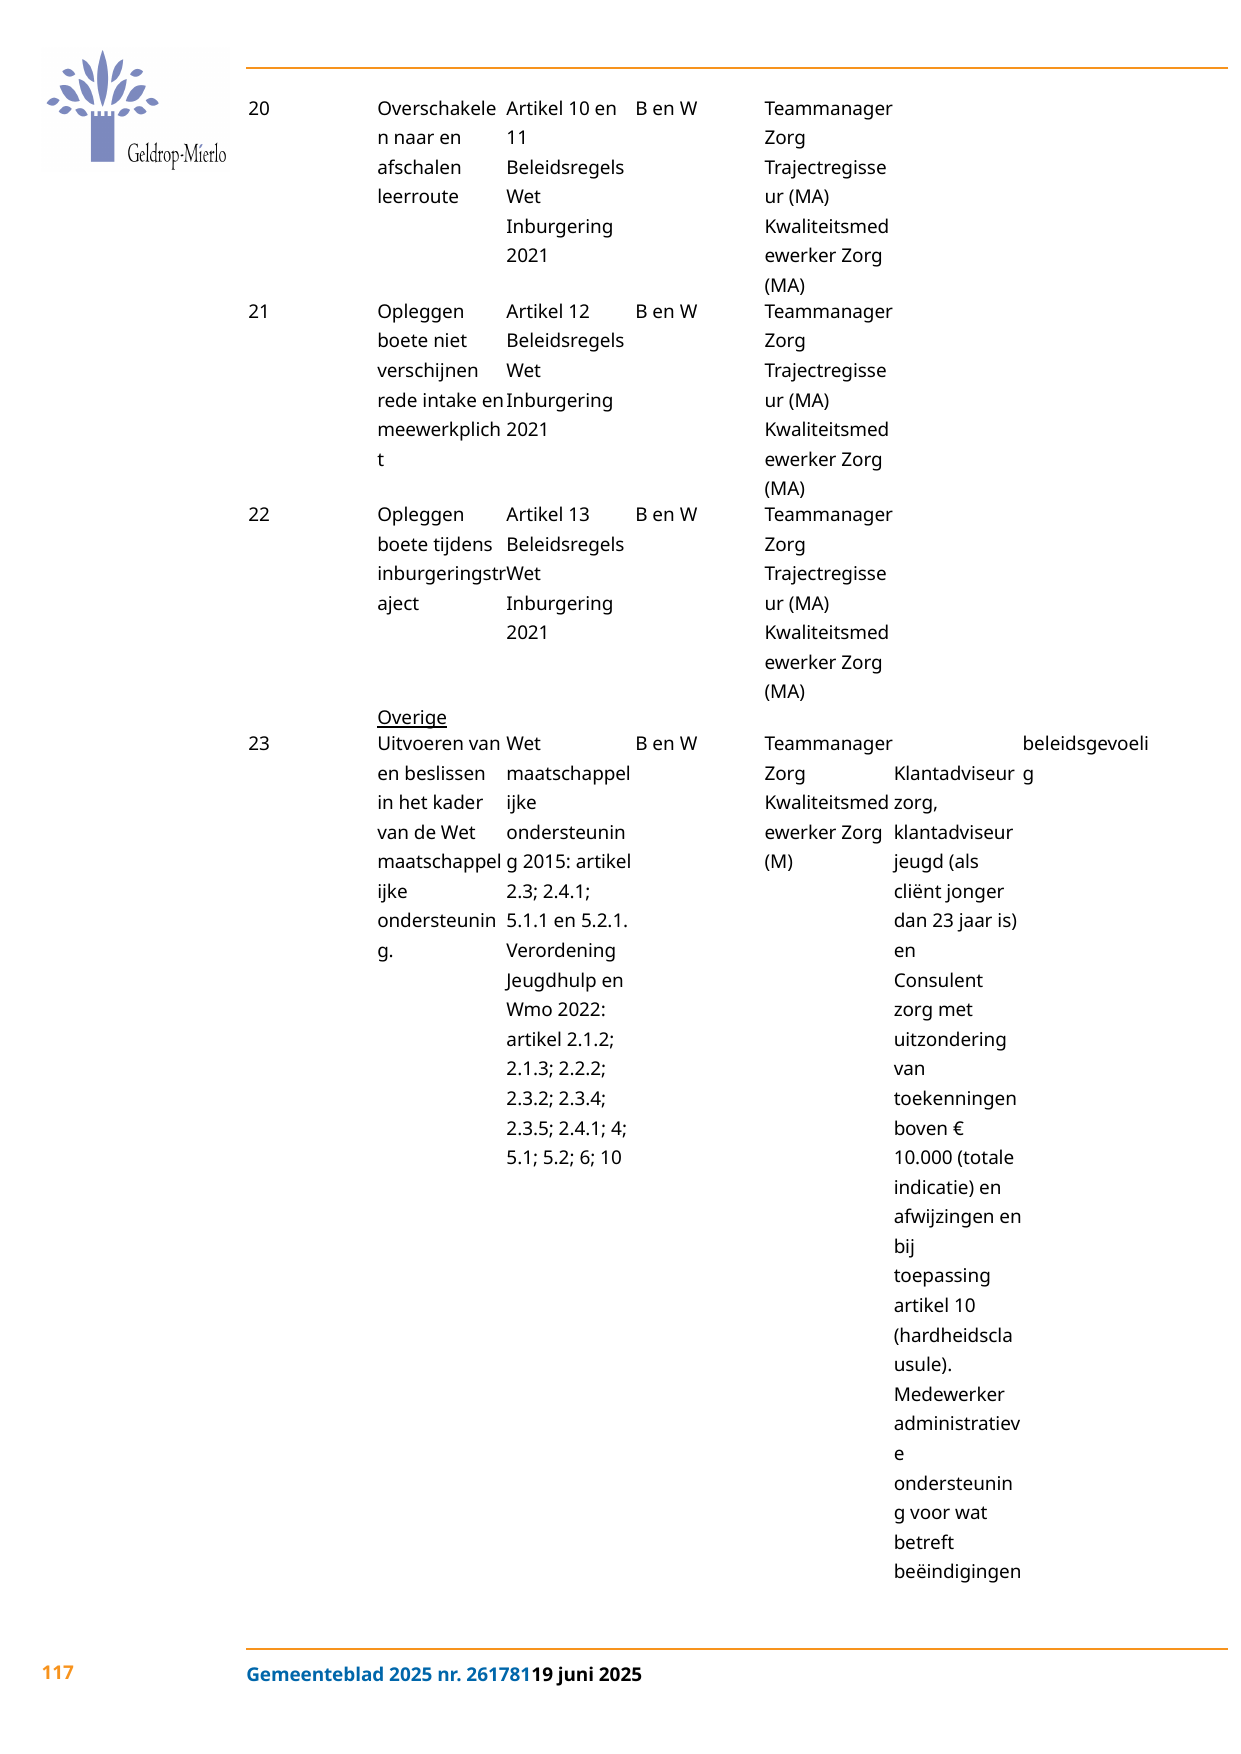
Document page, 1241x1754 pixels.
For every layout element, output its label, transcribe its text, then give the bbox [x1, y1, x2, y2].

table_cell [635, 705, 764, 730]
picture [41, 47, 231, 172]
table_cell 20 [248, 95, 377, 298]
table_cell [506, 705, 635, 730]
table_cell B en W [635, 730, 764, 1584]
table_cell [1023, 705, 1152, 730]
table_cell [248, 705, 377, 730]
table_cell Opleggen boete tijdens inburgeringstraject [377, 501, 506, 704]
table_cell B en W [635, 95, 764, 298]
table_cell beleidsgevoelig [1023, 730, 1152, 1584]
table_cell Teammanager Zorg Trajectregisseur (MA) Kwaliteitsmedewerker Zorg (MA) [764, 298, 893, 501]
table_cell Wet maatschappelijke ondersteuning 2015: artikel 2.3; 2.4.1; 5.1.1 en 5.2.1. Verordening Jeugdhulp en Wmo 2022: artikel 2.1.2; 2.1.3; 2.2.2; 2.3.2; 2.3.4; 2.3.5; 2.4.1; 4; 5.1; 5.2; 6; 10 [506, 730, 635, 1584]
table_cell [894, 705, 1022, 730]
table_cell [1023, 95, 1152, 298]
table_cell [1023, 501, 1152, 704]
table_cell 22 [248, 501, 377, 704]
table_cell Teammanager Zorg Kwaliteitsmedewerker Zorg (M) [764, 730, 893, 1584]
table_cell Klantadviseur zorg, klantadviseur jeugd (als cliënt jonger dan 23 jaar is) en Consulent zorg met uitzondering van toekenningen boven € 10.000 (totale indicatie) en afwijzingen en bij toepassing artikel 10 (hardheidsclausule). Medewerker administratieve ondersteuning voor wat betreft beëindigingen [894, 730, 1022, 1584]
table_cell [894, 501, 1022, 704]
table_cell [894, 95, 1022, 298]
table_cell Overige [377, 705, 506, 730]
table_cell [764, 705, 893, 730]
table_cell [894, 298, 1022, 501]
table_cell Artikel 13 Beleidsregels Wet Inburgering 2021 [506, 501, 635, 704]
table_cell Opleggen boete niet verschijnen rede intake en meewerkplicht [377, 298, 506, 501]
table_cell 21 [248, 298, 377, 501]
table_cell B en W [635, 501, 764, 704]
table_cell Artikel 10 en 11 Beleidsregels Wet Inburgering 2021 [506, 95, 635, 298]
table_cell Teammanager Zorg Trajectregisseur (MA) Kwaliteitsmedewerker Zorg (MA) [764, 95, 893, 298]
table_cell [1023, 298, 1152, 501]
table_cell Artikel 12 Beleidsregels Wet Inburgering 2021 [506, 298, 635, 501]
table_cell 23 [248, 730, 377, 1584]
table_cell Teammanager Zorg Trajectregisseur (MA) Kwaliteitsmedewerker Zorg (MA) [764, 501, 893, 704]
table_cell Overschakelen naar en afschalen leerroute [377, 95, 506, 298]
table_cell B en W [635, 298, 764, 501]
table_cell Uitvoeren van en beslissen in het kader van de Wet maatschappelijke ondersteuning. [377, 730, 506, 1584]
